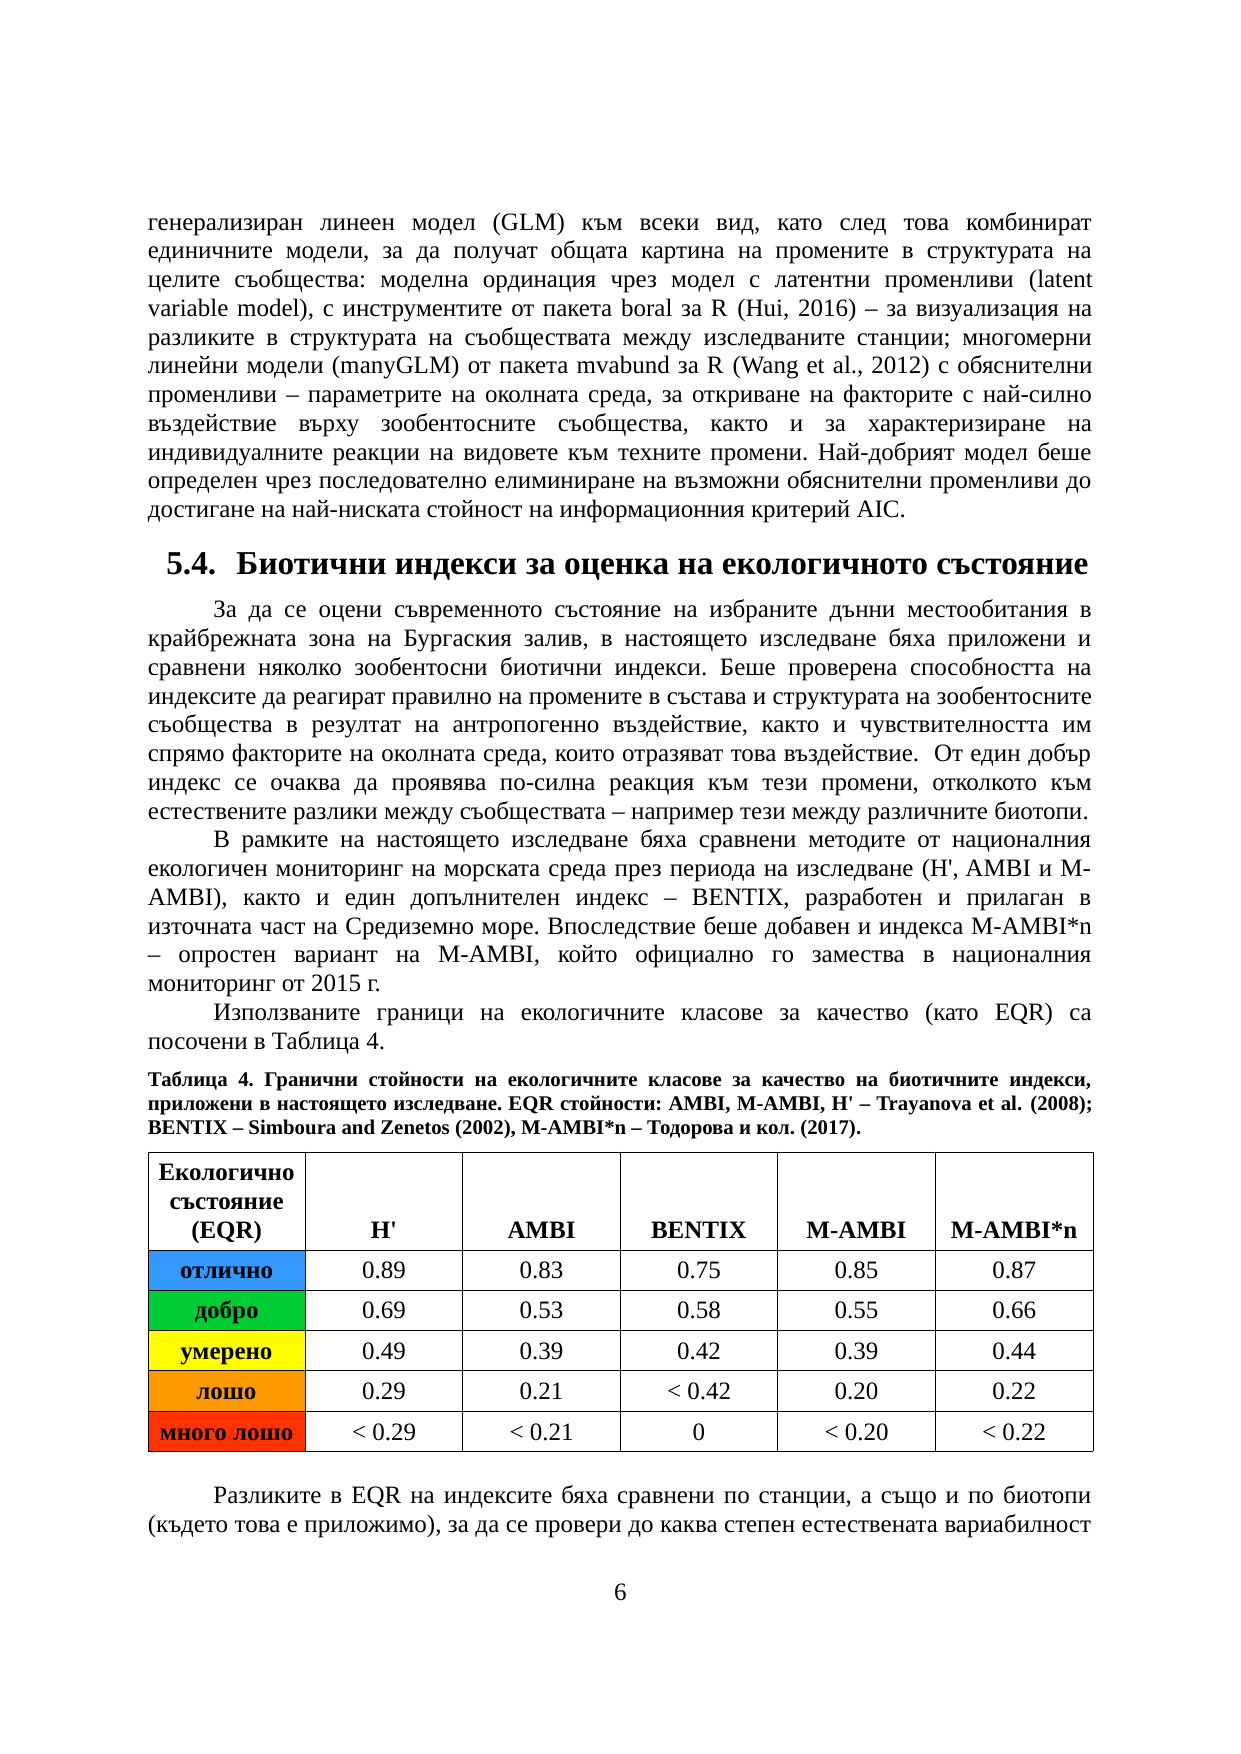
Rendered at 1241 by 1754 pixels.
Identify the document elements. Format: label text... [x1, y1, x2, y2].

table_header Екологично състояние (EQR) [149, 1153, 305, 1249]
table_cell 0.58 [621, 1291, 777, 1330]
table_cell умерено [149, 1331, 305, 1370]
text генерализиран линеен модел (GLM) към всеки вид, като след това комбинират единичните модели, за да получат общата картина на промените в структурата на целите съобщества: моделна ординация чрез модел с латентни променливи (latent variable model), с инструментите от пакета boral за R (Hui, 2016) – за визуализация на разликите в структурата на съобществата между изследваните станции; многомерни линейни модели (manyGLM) от пакета mvabund за R (Wang et al., 2012) с обяснителни променливи – параметрите на околната среда, за откриване на факторите с най-силно въздействие върху зообентосните съобщества, както и за характеризиране на индивидуалните реакции на видовете към техните промени. Най-добрият модел беше определен чрез последователно елиминиране на възможни обяснителни променливи до достигане на най-ниската стойност на информационния критерий AIC. [148, 207, 1093, 523]
table_cell 0.49 [306, 1331, 462, 1370]
table_cell 0.89 [306, 1251, 462, 1290]
table_header AMBI [463, 1153, 620, 1249]
table_cell 0.20 [778, 1371, 935, 1411]
table_cell 0 [621, 1412, 777, 1451]
table_cell 0.66 [936, 1291, 1093, 1330]
text В рамките на настоящето изследване бяха сравнени методите от националния екологичен мониторинг на морската среда през периода на изследване (H', AMBI и M-AMBI), както и един допълнителен индекс – BENTIX, разработен и прилаган в източната част на Средиземно море. Впоследствие беше добавен и индекса M-AMBI*n – опростен вариант на M-AMBI, който официално го замества в националния мониторинг от 2015 г. [148, 824, 1093, 997]
table_cell 0.75 [621, 1251, 777, 1290]
table_cell 0.39 [463, 1331, 620, 1370]
table_cell 0.87 [936, 1251, 1093, 1290]
table_cell отлично [149, 1251, 305, 1290]
table_cell 0.22 [936, 1371, 1093, 1411]
table_cell много лошо [149, 1412, 305, 1451]
text Разликите в EQR на индексите бяха сравнени по станции, а също и по биотопи (където това е приложимо), за да се провери до каква степен естествената вариабилност [148, 1480, 1093, 1537]
table_header BENTIX [621, 1153, 777, 1249]
table_header M-AMBI*n [936, 1153, 1093, 1249]
text За да се оцени съвременното състояние на избраните дънни местообитания в крайбрежната зона на Бургаския залив, в настоящето изследване бяха приложени и сравнени няколко зообентосни биотични индекси. Беше проверена способността на индексите да реагират правилно на промените в състава и структурата на зообентосните съобщества в резултат на антропогенно въздействие, както и чувствителността им спрямо факторите на околната среда, които отразяват това въздействие. От един добър индекс се очаква да проявява по-силна реакция към тези промени, отколкото към естествените разлики между съобществата – например тези между различните биотопи. [148, 594, 1093, 824]
table_cell 0.42 [621, 1331, 777, 1370]
table_cell 0.21 [463, 1371, 620, 1411]
text Използваните граници на екологичните класове за качество (като EQR) са посочени в Таблица 4. [148, 997, 1093, 1054]
table_cell 0.85 [778, 1251, 935, 1290]
table_header M-AMBI [778, 1153, 935, 1249]
table_cell 0.39 [778, 1331, 935, 1370]
table_cell 0.29 [306, 1371, 462, 1411]
subtitle Биотични индекси за оценка на екологичното състояние [224, 544, 1093, 582]
table_cell < 0.20 [778, 1412, 935, 1451]
table_cell 0.83 [463, 1251, 620, 1290]
table_header H' [306, 1153, 462, 1249]
table_cell < 0.22 [936, 1412, 1093, 1451]
text Таблица 4. Гранични стойности на екологичните класове за качество на биотичните индекси, приложени в настоящето изследване. EQR стойности: AMBI, M-AMBI, H' – Trayanova et al. (2008); BENTIX – Simboura and Zenetos (2002), M-AMBI*n – Тодорова и кол. (2017). [148, 1067, 1093, 1139]
table_cell 0.69 [306, 1291, 462, 1330]
table_cell 0.53 [463, 1291, 620, 1330]
table_cell < 0.21 [463, 1412, 620, 1451]
table_cell 0.44 [936, 1331, 1093, 1370]
table_cell лошо [149, 1371, 305, 1411]
table_cell < 0.29 [306, 1412, 462, 1451]
table_cell добро [149, 1291, 305, 1330]
table_cell 0.55 [778, 1291, 935, 1330]
table_cell < 0.42 [621, 1371, 777, 1411]
